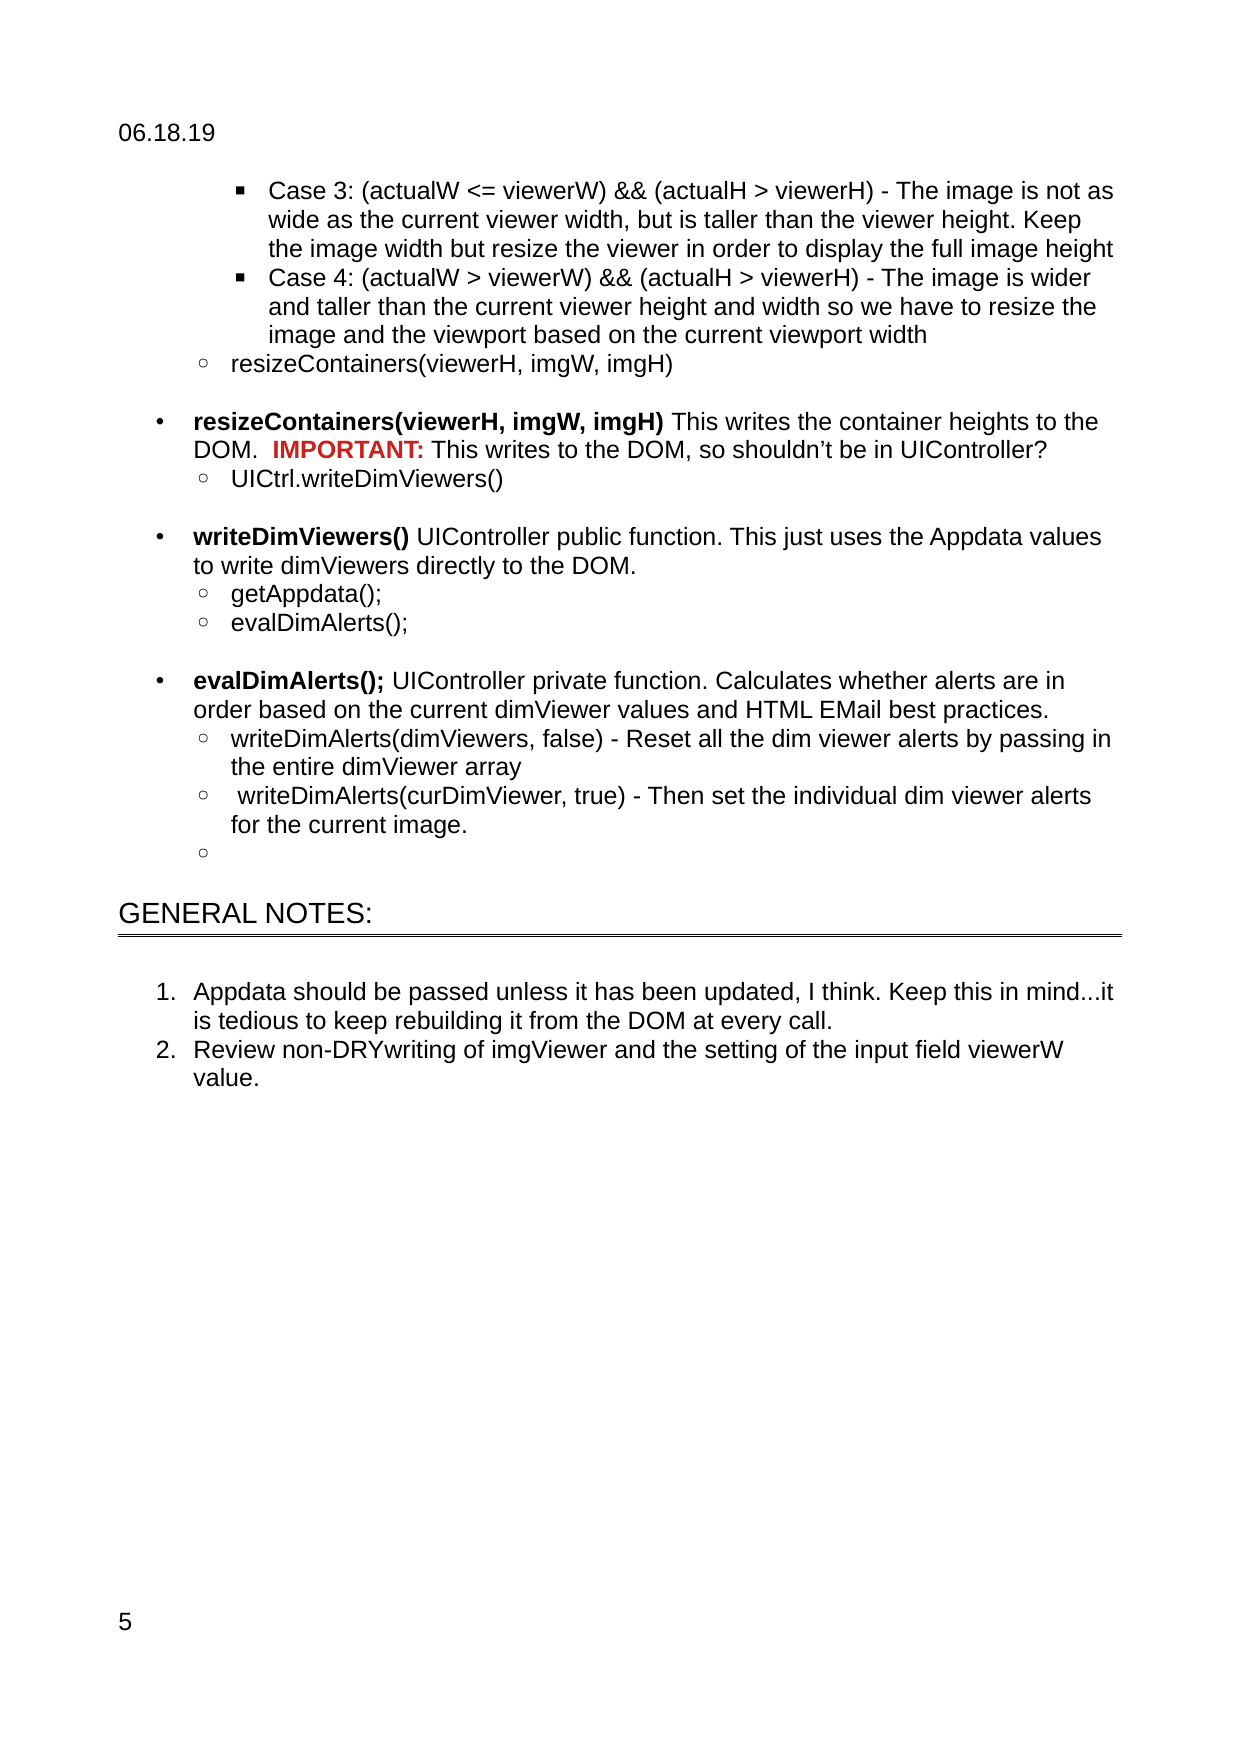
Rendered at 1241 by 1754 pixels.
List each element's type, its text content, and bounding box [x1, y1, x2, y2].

list Case 4: (actualW > viewerW) && (actualH > viewerH) - The image is wider and taller than the current viewer height and width so we have to resize the image and the viewport based on the current viewport width [231, 263, 1122, 349]
subtitle GENERAL NOTES: [118, 896, 1122, 934]
list writeDimAlerts(curDimViewer, true) - Then set the individual dim viewer alerts for the current image. [193, 781, 1122, 839]
list Appdata should be passed unless it has been updated, I think. Keep this in mind...it is tedious to keep rebuilding it from the DOM at every call. [156, 977, 1122, 1035]
list UICtrl.writeDimViewers() [193, 464, 1122, 493]
list writeDimAlerts(dimViewers, false) - Reset all the dim viewer alerts by passing in the entire dimViewer array [193, 723, 1122, 781]
list Review non-DRYwriting of imgViewer and the setting of the input field viewerW value. [156, 1035, 1122, 1092]
list evalDimAlerts(); [193, 608, 1122, 637]
list evalDimAlerts(); UIController private function. Calculates whether alerts are in order based on the current dimViewer values and HTML EMail best practices. [156, 666, 1122, 723]
list getAppdata(); [193, 579, 1122, 608]
list writeDimViewers() UIController public function. This just uses the Appdata values to write dimViewers directly to the DOM. [156, 522, 1122, 579]
list resizeContainers(viewerH, imgW, imgH) [193, 349, 1122, 378]
list Case 3: (actualW <= viewerW) && (actualH > viewerH) - The image is not as wide as the current viewer width, but is taller than the viewer height. Keep the image width but resize the viewer in order to display the full image height [231, 176, 1122, 263]
list resizeContainers(viewerH, imgW, imgH) This writes the container heights to the DOM. IMPORTANT: This writes to the DOM, so shouldn’t be in UIController? [156, 407, 1122, 464]
